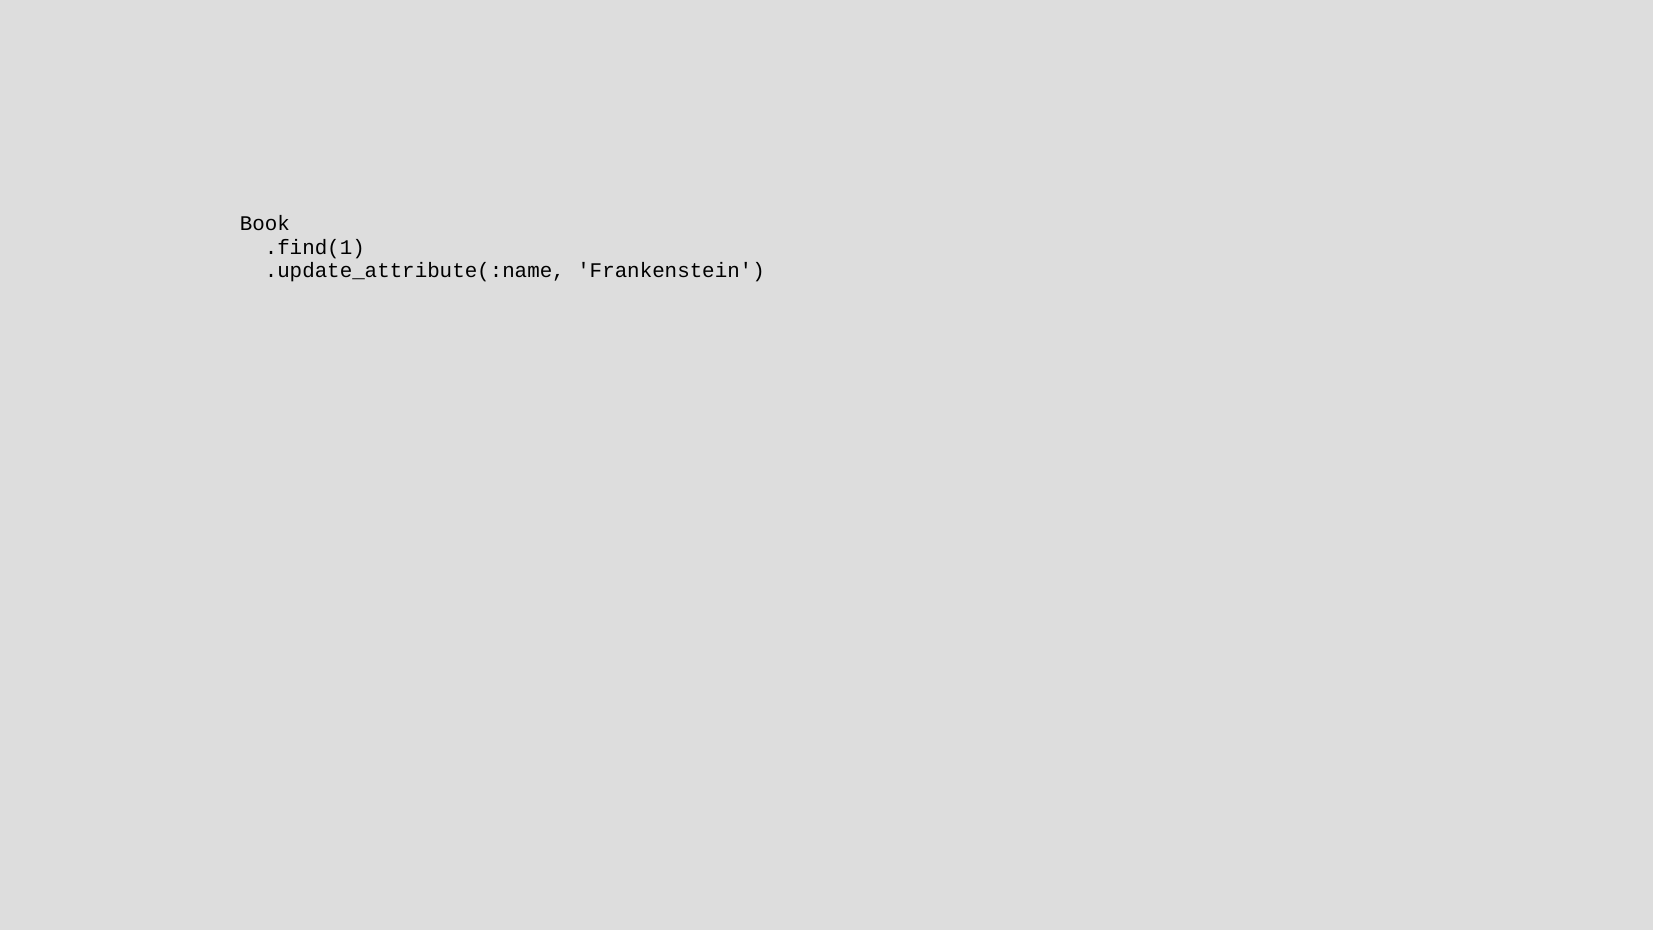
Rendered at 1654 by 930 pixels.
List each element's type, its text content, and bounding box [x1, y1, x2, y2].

text_box Book .find(1) .update_attribute(:name, 'Frankenstein') [225, 206, 1411, 751]
